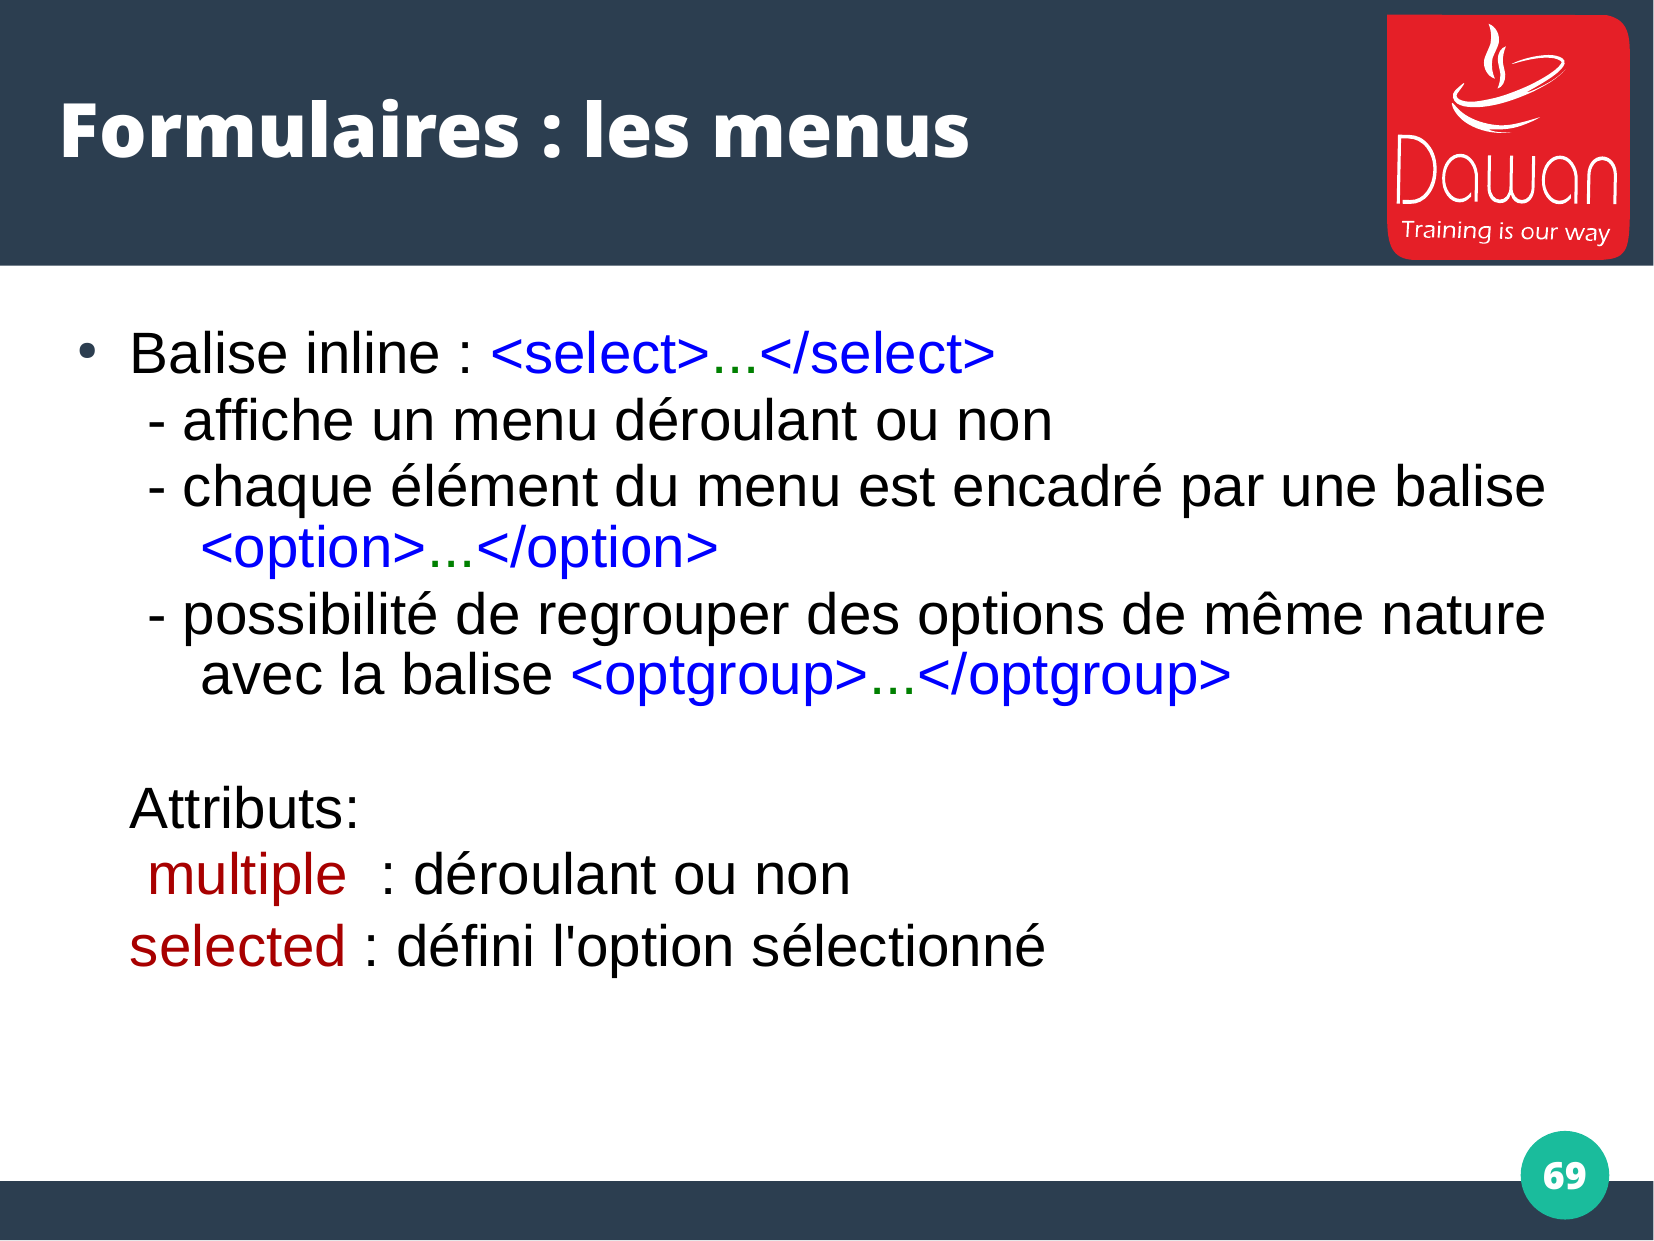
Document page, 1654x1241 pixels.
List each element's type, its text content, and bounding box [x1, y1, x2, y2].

title Formulaires : les menus [59, 49, 1387, 207]
picture [1387, 14, 1630, 260]
list Balise inline : <select>...</select> - affiche un menu déroulant ou non - chaque élément du menu est encadré par une balise <option>...</option> - possibilité de regrouper des options de même nature avec la balise <optgroup>...</optgroup> Attributs: multiple : déroulant ou non selected : défini l'option sélectionné [59, 324, 1595, 1152]
